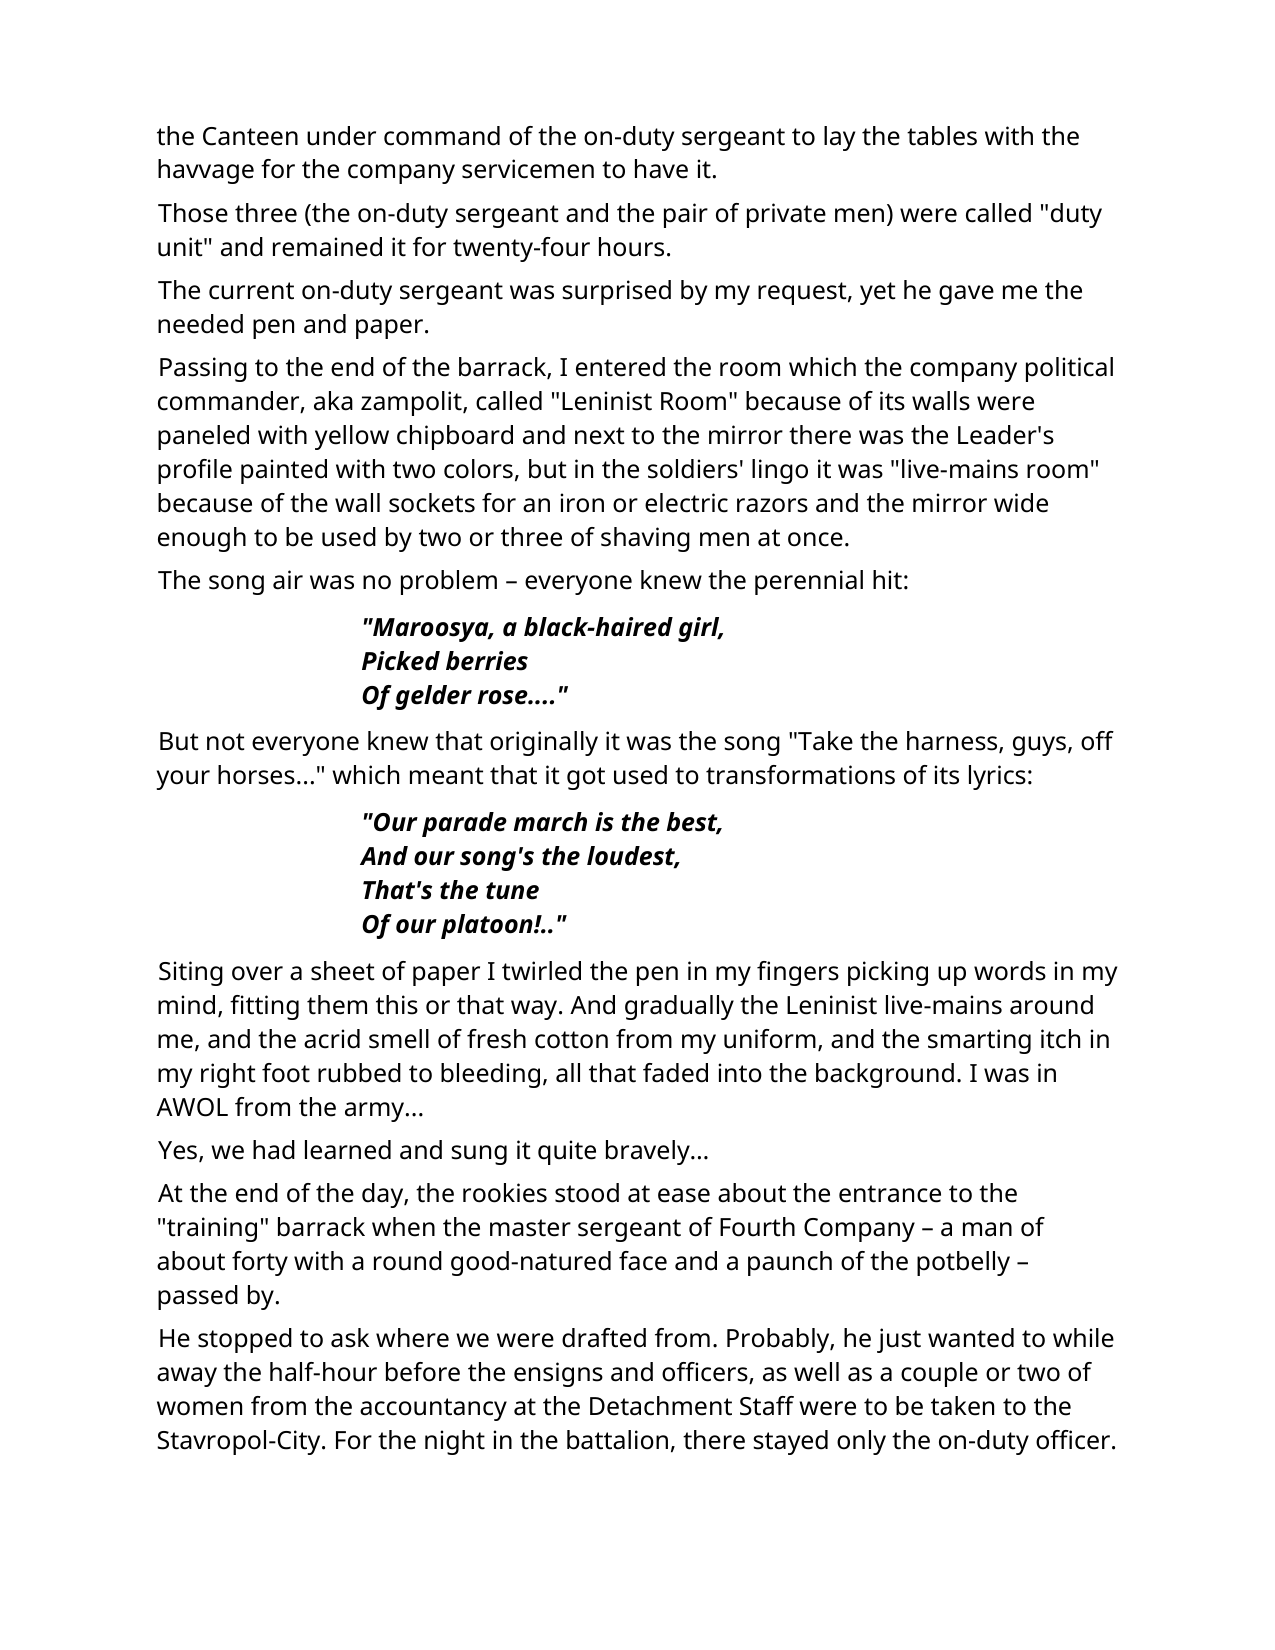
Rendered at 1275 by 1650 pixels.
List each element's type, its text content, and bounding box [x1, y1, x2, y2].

text Siting over a sheet of paper I twirled the pen in my fingers picking up words in my mind, fitting them this or that way. And gradually the Leninist live-mains around me, and the acrid smell of fresh cotton from my uniform, and the smarting itch in my right foot rubbed to bleeding, all that faded into the background. I was in AWOL from the army... [156, 953, 1118, 1124]
text At the end of the day, the rookies stood at ease about the entrance to the "training" barrack when the master sergeant of Fourth Company – a man of about forty with a round good-natured face and a paunch of the potbelly – passed by. [156, 1176, 1118, 1312]
text He stopped to ask where we were drafted from. Probably, he just wanted to while away the half-hour before the ensigns and officers, as well as a couple or two of women from the accountancy at the Detachment Staff were to be taken to the Stavropol-City. For the night in the battalion, there stayed only the on-duty officer. [156, 1321, 1118, 1457]
text Of our platoon!.." [286, 907, 1118, 941]
text Picked berries [286, 643, 1118, 677]
text But not everyone knew that originally it was the song "Take the harness, guys, off your horses..." which meant that it got used to transformations of its lyrics: [156, 724, 1118, 792]
text Of gelder rose...." [286, 677, 1118, 711]
text Yes, we had learned and sung it quite bravely… [156, 1133, 1118, 1167]
text Those three (the on-duty sergeant and the pair of private men) were called "duty unit" and remained it for twenty-four hours. [156, 195, 1118, 263]
text Passing to the end of the barrack, I entered the room which the company political commander, aka zampolit, called "Leninist Room" because of its walls were paneled with yellow chipboard and next to the mirror there was the Leader's profile painted with two colors, but in the soldiers' lingo it was "live-mains room" because of the wall sockets for an iron or electric razors and the mirror wide enough to be used by two or three of shaving men at once. [156, 349, 1118, 554]
text "Our parade march is the best, [286, 804, 1118, 839]
text The current on-duty sergeant was surprised by my request, yet he gave me the needed pen and paper. [156, 272, 1118, 340]
text the Canteen under command of the on-duty sergeant to lay the tables with the havvage for the company servicemen to have it. [156, 118, 1118, 186]
text That's the tune [286, 873, 1118, 907]
text The song air was no problem – everyone knew the perennial hit: [156, 563, 1118, 597]
text And our song's the loudest, [286, 839, 1118, 873]
text "Maroosya, a black-haired girl, [286, 609, 1118, 643]
